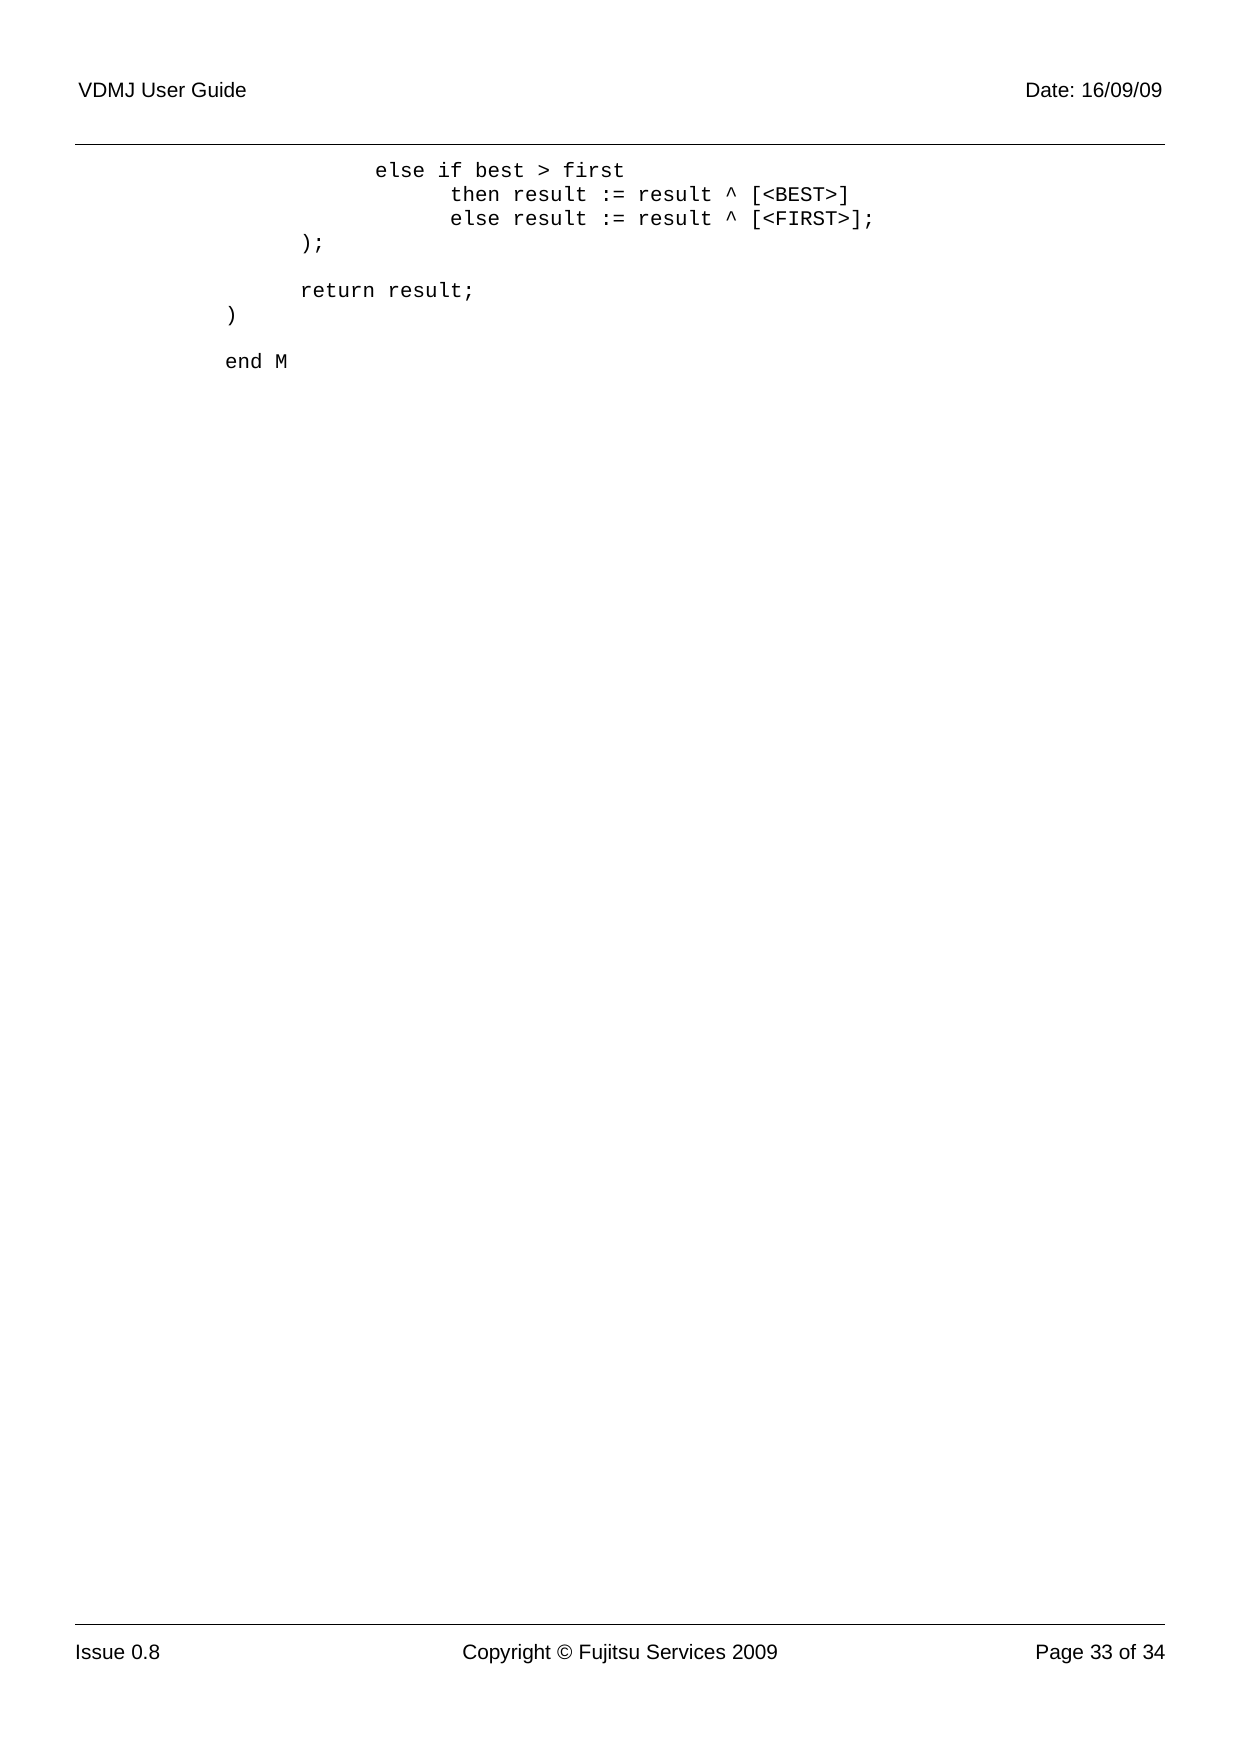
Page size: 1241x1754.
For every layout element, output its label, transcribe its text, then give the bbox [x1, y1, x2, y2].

text else result := result ^ [<FIRST>]; [225, 208, 1165, 232]
text then result := result ^ [<BEST>] [225, 184, 1165, 208]
text return result; [225, 279, 1165, 303]
text ) [225, 303, 1165, 327]
text end M [225, 351, 1165, 375]
text else if best > first [225, 160, 1165, 184]
text ); [225, 232, 1165, 256]
